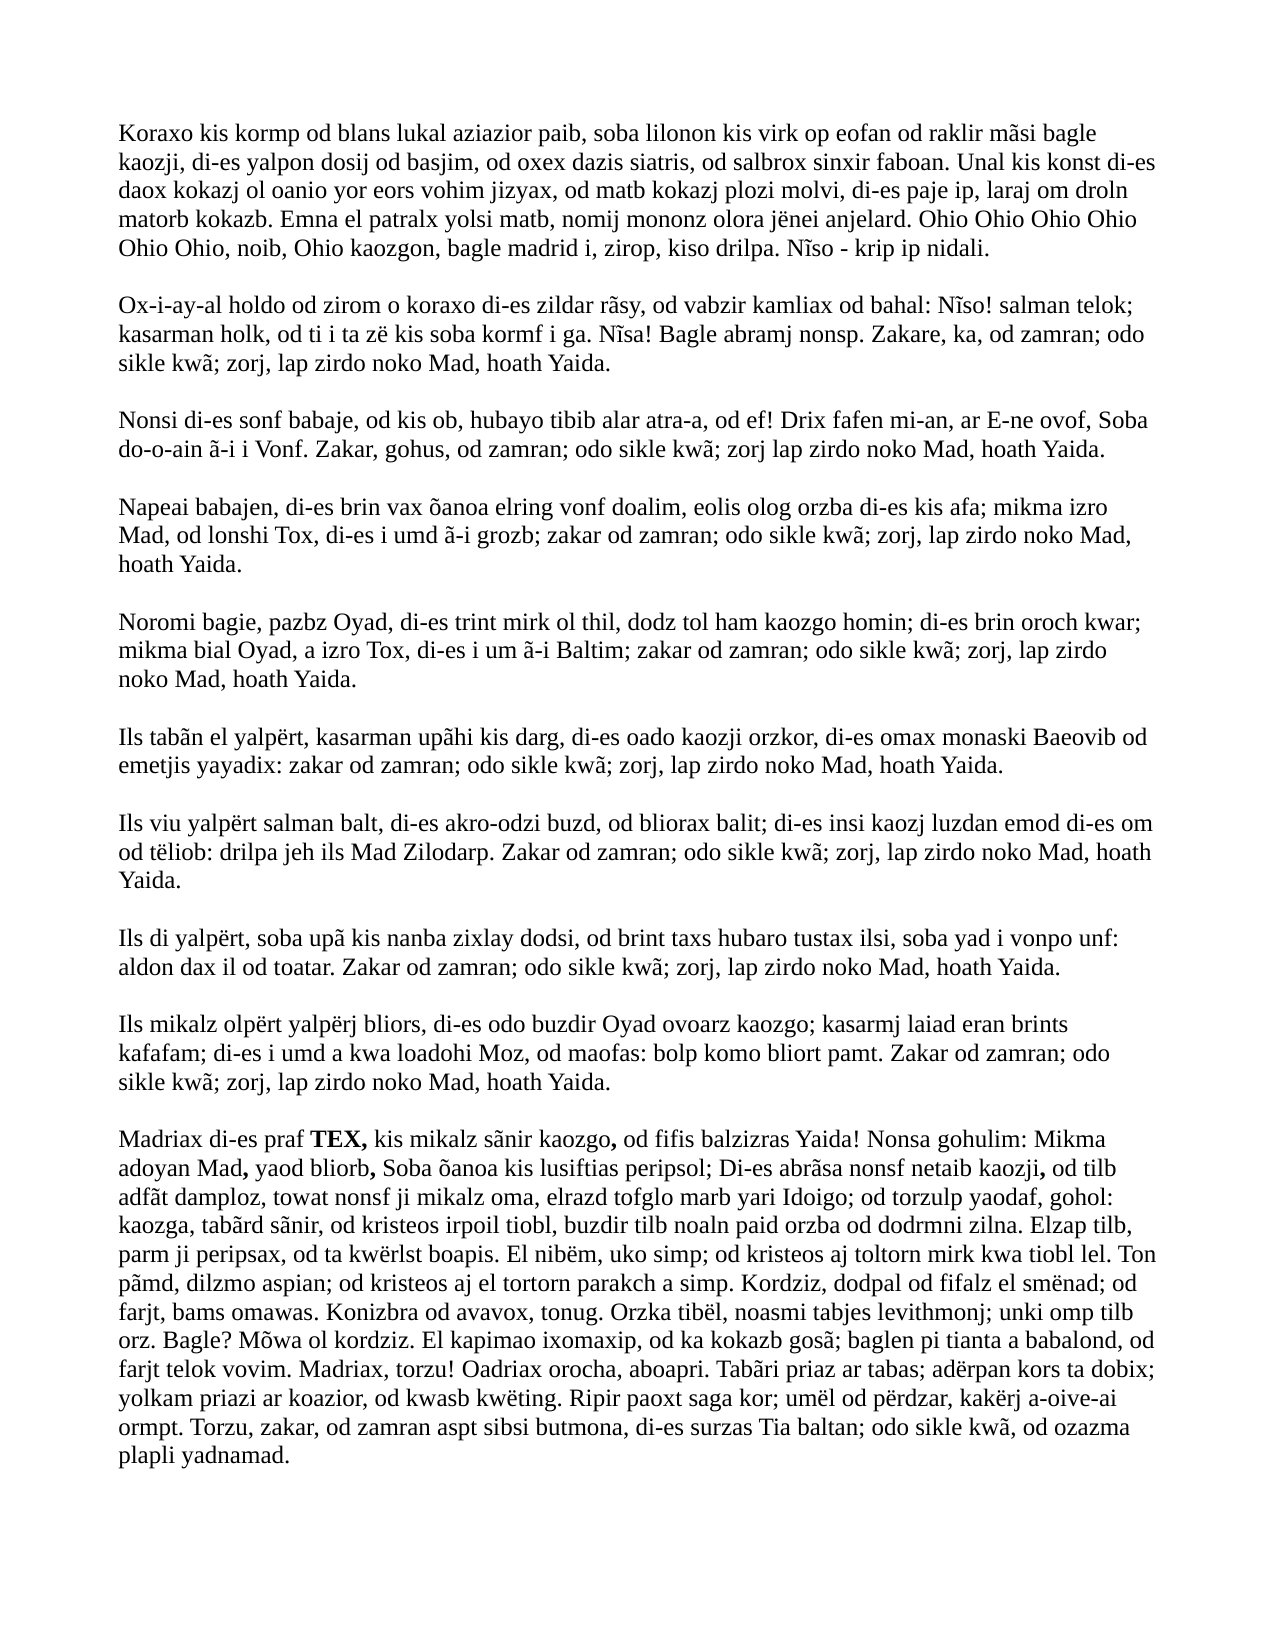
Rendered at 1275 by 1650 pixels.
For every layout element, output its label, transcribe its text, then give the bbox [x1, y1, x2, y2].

text Madriax di-es praf TEX, kis mikalz sãnir kaozgo, od fifis balzizras Yaida! Nonsa gohulim: Mikma adoyan Mad, yaod bliorb, Soba õanoa kis lusiftias peripsol; Di-es abrãsa nonsf netaib kaozji, od tilb adfãt damploz, towat nonsf ji mikalz oma, elrazd tofglo marb yari Idoigo; od torzulp yaodaf, gohol: kaozga, tabãrd sãnir, od kristeos irpoil tiobl, buzdir tilb noaln paid orzba od dodrmni zilna. Elzap tilb, parm ji peripsax, od ta kwërlst boapis. El nibëm, uko simp; od kristeos aj toltorn mirk kwa tiobl lel. Ton pãmd, dilzmo aspian; od kristeos aj el tortorn parakch a simp. Kordziz, dodpal od fifalz el smënad; od farjt, bams omawas. Konizbra od avavox, tonug. Orzka tibël, noasmi tabjes levithmonj; unki omp tilb orz. Bagle? Mõwa ol kordziz. El kapimao ixomaxip, od ka kokazb gosã; baglen pi tianta a babalond, od farjt telok vovim. Madriax, torzu! Oadriax orocha, aboapri. Tabãri priaz ar tabas; adërpan kors ta dobix; yolkam priazi ar koazior, od kwasb kwëting. Ripir paoxt saga kor; umël od përdzar, kakërj a-oive-ai ormpt. Torzu, zakar, od zamran aspt sibsi butmona, di-es surzas Tia baltan; odo sikle kwã, od ozazma plapli yadnamad. [118, 1124, 1157, 1469]
text Koraxo kis kormp od blans lukal aziazior paib, soba lilonon kis virk op eofan od raklir mãsi bagle kaozji, di-es yalpon dosij od basjim, od oxex dazis siatris, od salbrox sinxir faboan. Unal kis konst di-es daox kokazj ol oanio yor eors vohim jizyax, od matb kokazj plozi molvi, di-es paje ip, laraj om droln matorb kokazb. Emna el patralx yolsi matb, nomij mononz olora jënei anjelard. Ohio Ohio Ohio Ohio Ohio Ohio, noib, Ohio kaozgon, bagle madrid i, zirop, kiso drilpa. Nĩso - krip ip nidali. [118, 118, 1157, 262]
text Noromi bagie, pazbz Oyad, di-es trint mirk ol thil, dodz tol ham kaozgo homin; di-es brin oroch kwar; mikma bial Oyad, a izro Tox, di-es i um ã-i Baltim; zakar od zamran; odo sikle kwã; zorj, lap zirdo noko Mad, hoath Yaida. [118, 607, 1157, 693]
text Napeai babajen, di-es brin vax õanoa elring vonf doalim, eolis olog orzba di-es kis afa; mikma izro Mad, od lonshi Tox, di-es i umd ã-i grozb; zakar od zamran; odo sikle kwã; zorj, lap zirdo noko Mad, hoath Yaida. [118, 492, 1157, 578]
text Ils di yalpërt, soba upã kis nanba zixlay dodsi, od brint taxs hubaro tustax ilsi, soba yad i vonpo unf: aldon dax il od toatar. Zakar od zamran; odo sikle kwã; zorj, lap zirdo noko Mad, hoath Yaida. [118, 923, 1157, 981]
text Ils tabãn el yalpërt, kasarman upãhi kis darg, di-es oado kaozji orzkor, di-es omax monaski Baeovib od emetjis yayadix: zakar od zamran; odo sikle kwã; zorj, lap zirdo noko Mad, hoath Yaida. [118, 722, 1157, 779]
text Ox-i-ay-al holdo od zirom o koraxo di-es zildar rãsy, od vabzir kamliax od bahal: Nĩso! salman telok; kasarman holk, od ti i ta zë kis soba kormf i ga. Nĩsa! Bagle abramj nonsp. Zakare, ka, od zamran; odo sikle kwã; zorj, lap zirdo noko Mad, hoath Yaida. [118, 291, 1157, 377]
text Nonsi di-es sonf babaje, od kis ob, hubayo tibib alar atra-a, od ef! Drix fafen mi-an, ar E-ne ovof, Soba do-o-ain ã-i i Vonf. Zakar, gohus, od zamran; odo sikle kwã; zorj lap zirdo noko Mad, hoath Yaida. [118, 406, 1157, 463]
text Ils viu yalpërt salman balt, di-es akro-odzi buzd, od bliorax balit; di-es insi kaozj luzdan emod di-es om od tëliob: drilpa jeh ils Mad Zilodarp. Zakar od zamran; odo sikle kwã; zorj, lap zirdo noko Mad, hoath Yaida. [118, 808, 1157, 894]
text Ils mikalz olpërt yalpërj bliors, di-es odo buzdir Oyad ovoarz kaozgo; kasarmj laiad eran brints kafafam; di-es i umd a kwa loadohi Moz, od maofas: bolp komo bliort pamt. Zakar od zamran; odo sikle kwã; zorj, lap zirdo noko Mad, hoath Yaida. [118, 1009, 1157, 1096]
